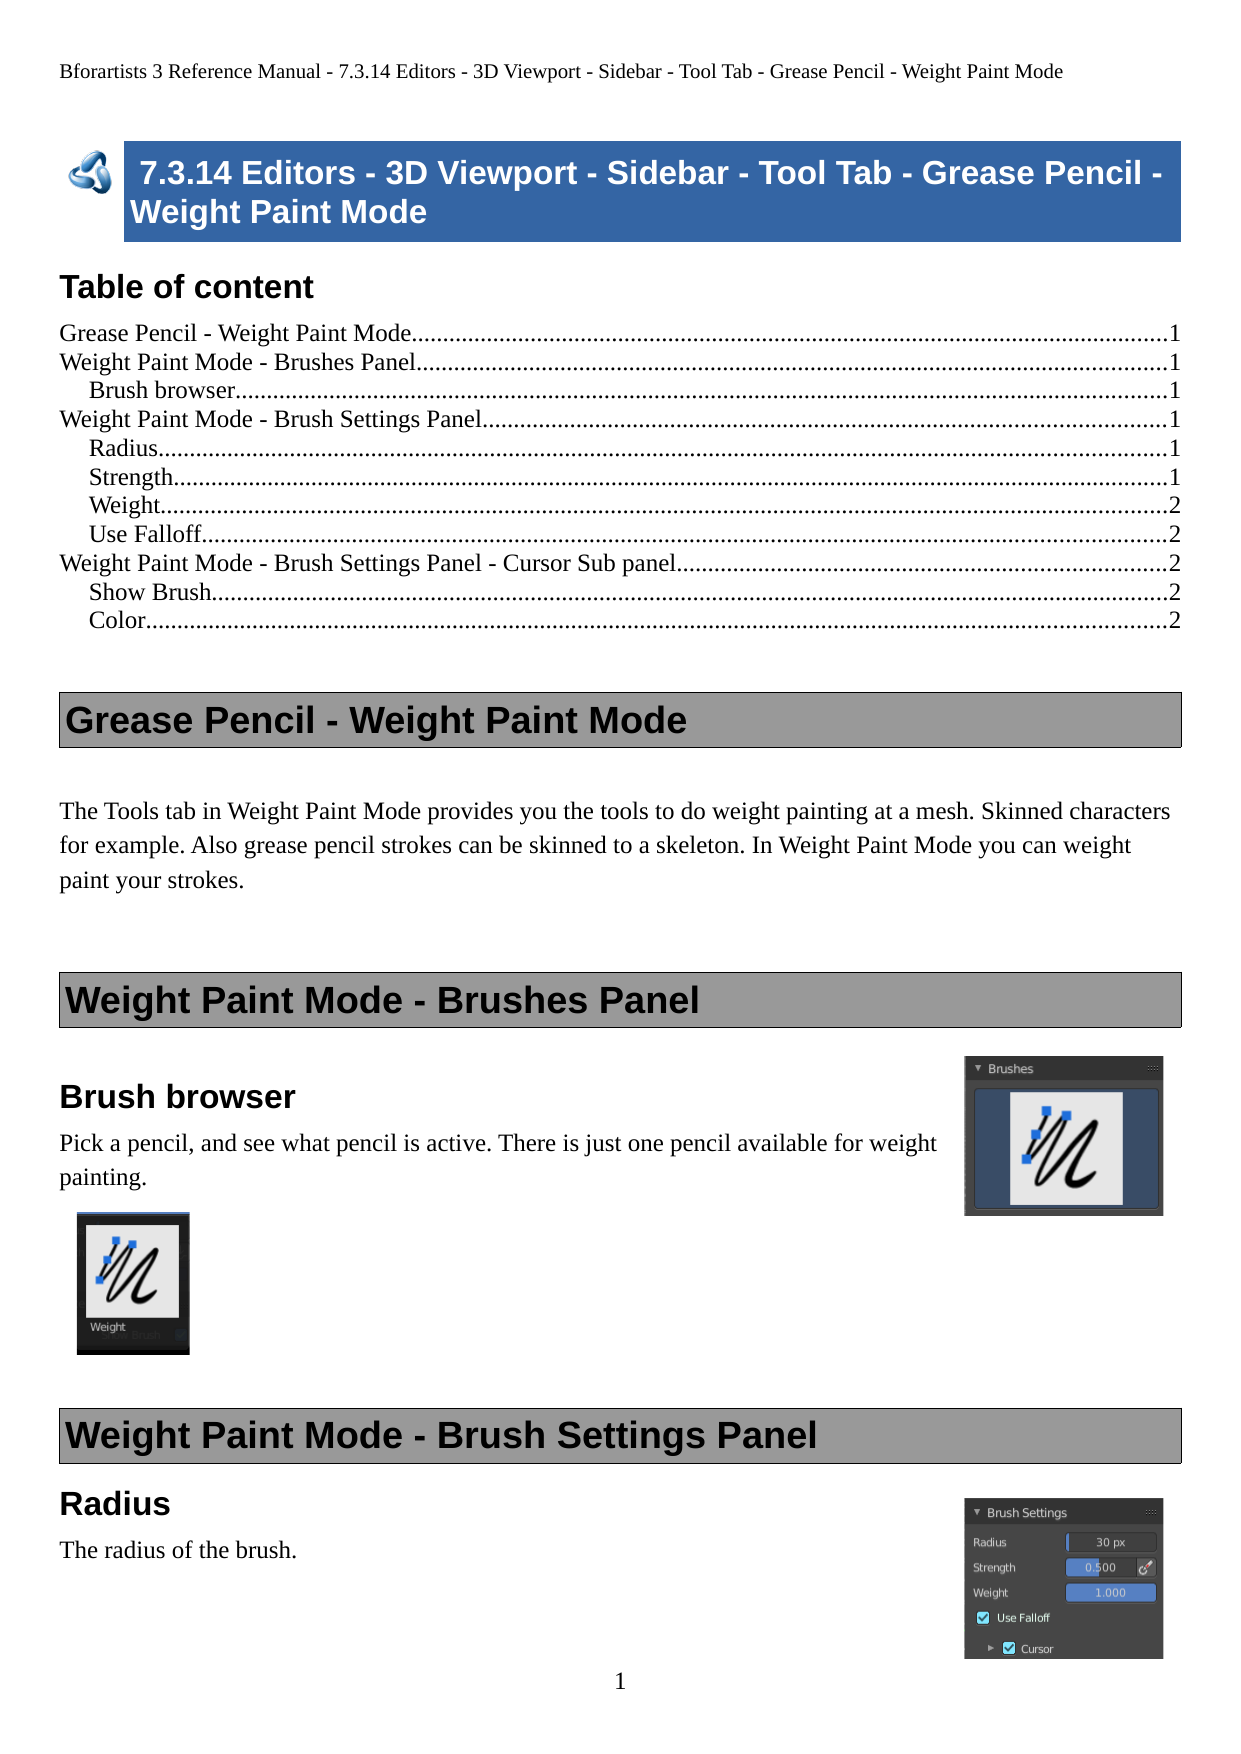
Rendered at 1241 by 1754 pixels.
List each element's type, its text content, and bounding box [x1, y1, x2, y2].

table_header 7.3.14 Editors - 3D Viewport - Sidebar - Tool Tab - Grease Pencil - Weight Paint Mode [124, 141, 1181, 242]
text Use Falloff 2 [88, 519, 1181, 548]
picture [76, 1212, 190, 1355]
table_header [59, 141, 124, 242]
text Strength 1 [88, 462, 1181, 490]
text Weight Paint Mode - Brush Settings Panel 1 [59, 404, 1181, 433]
text Pick a pencil, and see what pencil is active. There is just one pencil available for weight painting. [59, 1128, 964, 1191]
text Show Brush 2 [88, 577, 1181, 605]
subtitle Brush browser [59, 1076, 964, 1115]
picture [964, 1498, 1164, 1659]
table_header Weight Paint Mode - Brushes Panel [60, 973, 1181, 1027]
text Brush browser 1 [88, 375, 1181, 404]
text Weight Paint Mode - Brush Settings Panel - Cursor Sub panel 2 [59, 548, 1181, 577]
subtitle [1164, 1076, 1181, 1115]
table_header Weight Paint Mode - Brush Settings Panel [60, 1409, 1181, 1463]
text Radius 1 [88, 433, 1181, 462]
text The radius of the brush. [59, 1535, 964, 1563]
subtitle Table of content [59, 267, 1181, 305]
picture [65, 147, 114, 197]
table_header Grease Pencil - Weight Paint Mode [60, 693, 1181, 747]
text Weight Paint Mode - Brushes Panel 1 [59, 347, 1181, 375]
text Grease Pencil - Weight Paint Mode 1 [59, 318, 1181, 347]
subtitle Radius [59, 1483, 1181, 1522]
text Color 2 [88, 605, 1181, 634]
picture [964, 1056, 1164, 1216]
text Weight 2 [88, 490, 1181, 519]
text The Tools tab in Weight Paint Mode provides you the tools to do weight painting at a mesh. Skinned characters for example. Also grease pencil strokes can be skinned to a skeleton. In Weight Paint Mode you can weight paint your strokes. [59, 796, 1181, 894]
